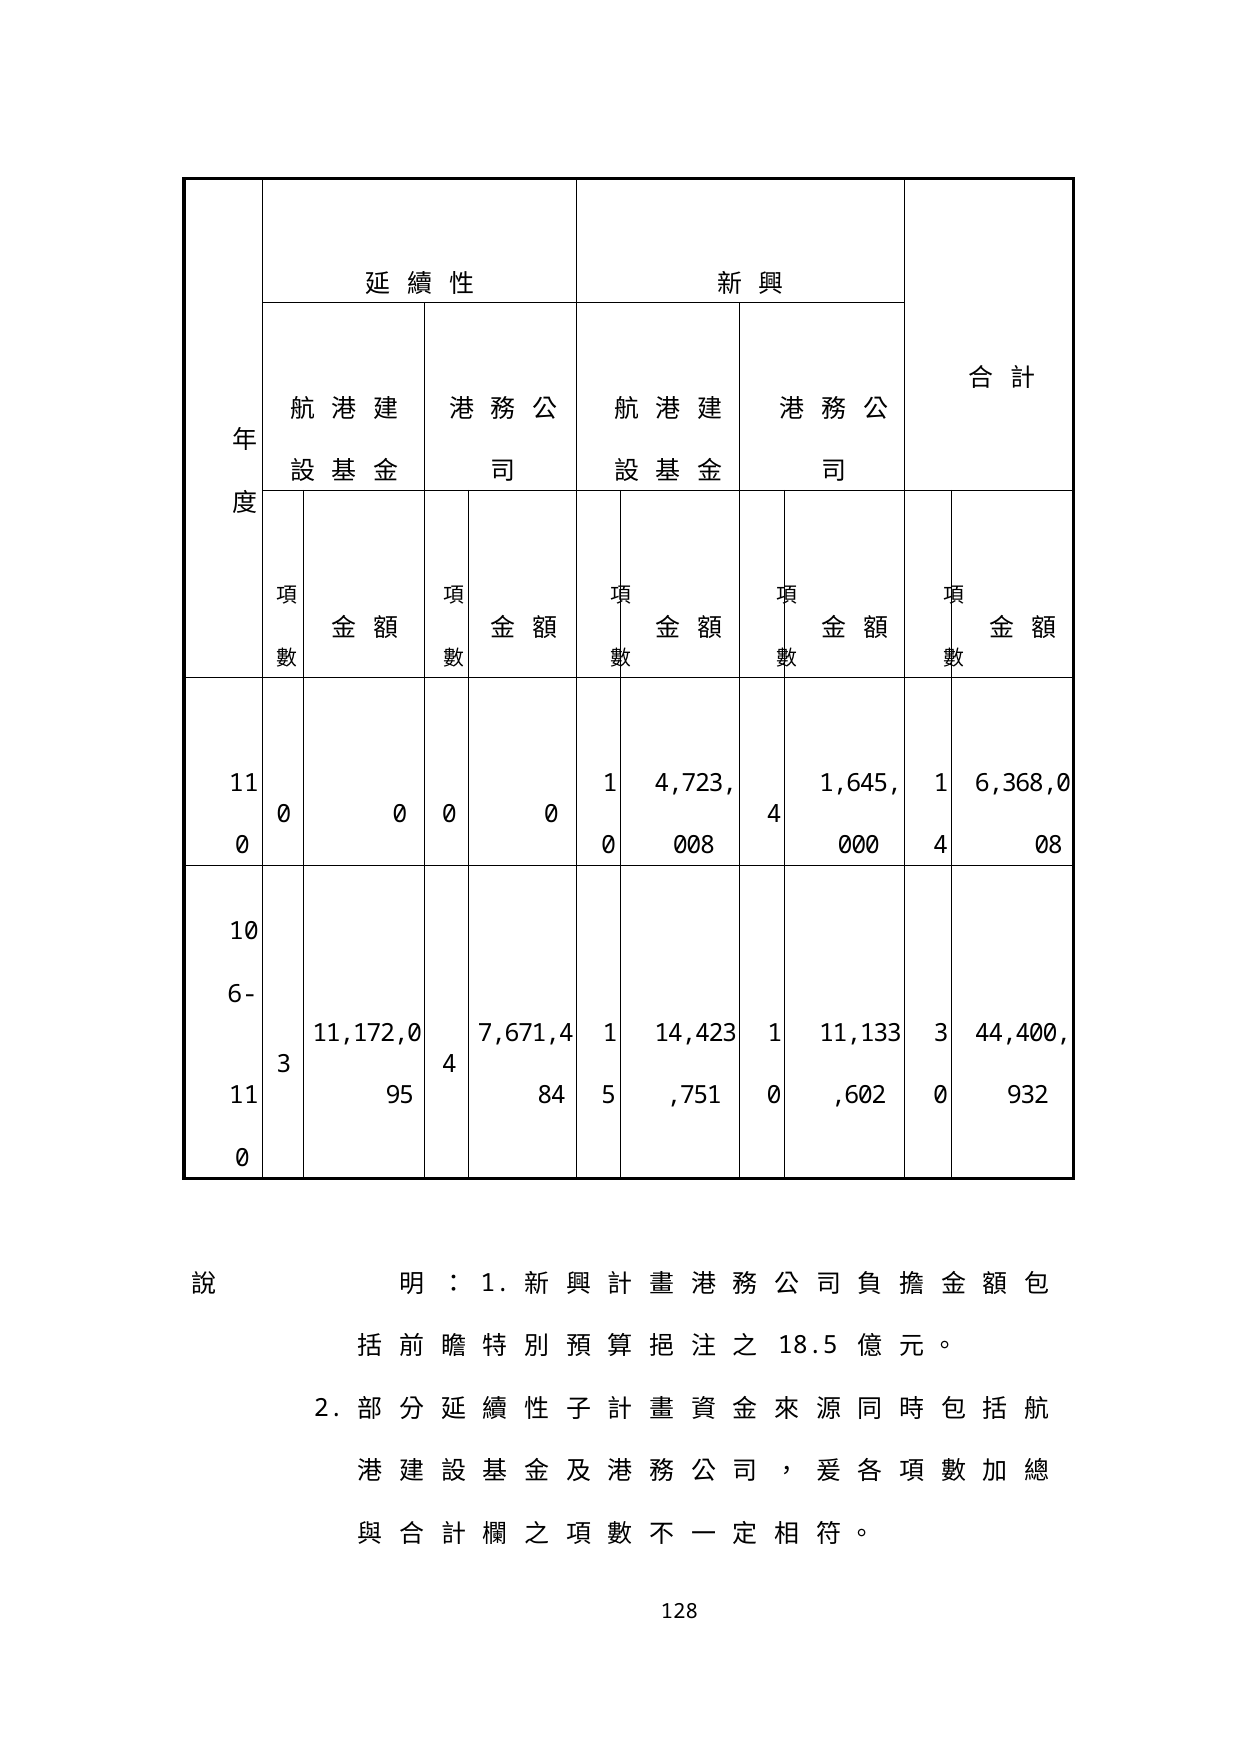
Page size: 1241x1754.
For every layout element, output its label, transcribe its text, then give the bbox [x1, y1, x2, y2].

table_cell 航港建設基金 [577, 303, 739, 490]
table_cell 項數 [577, 491, 620, 677]
table_cell 10 [740, 866, 784, 1177]
table_cell 10 [577, 678, 620, 865]
table_cell 金額 [304, 491, 424, 677]
table_cell 金額 [952, 491, 1072, 677]
table_cell 金額 [621, 491, 739, 677]
table_cell 0 [425, 678, 468, 865]
table_cell 30 [905, 866, 951, 1177]
table_cell 金額 [469, 491, 576, 677]
table_cell 項數 [263, 491, 303, 677]
table_cell 3 [263, 866, 303, 1177]
table_header 新興 [577, 180, 904, 302]
table_cell 14,423,751 [621, 866, 739, 1177]
table_cell 4 [740, 678, 784, 865]
table_cell 11,172,095 [304, 866, 424, 1177]
table_cell 4,723,008 [621, 678, 739, 865]
table_cell 44,400,932 [952, 866, 1072, 1177]
table_cell 4 [425, 866, 468, 1177]
table_cell 項數 [905, 491, 951, 677]
table_cell 110 [186, 678, 262, 865]
table_header 延續性 [263, 180, 576, 302]
table_cell 金額 [785, 491, 904, 677]
table_cell 0 [469, 678, 576, 865]
table_cell 項數 [425, 491, 468, 677]
table_cell 106- 110 [186, 866, 262, 1177]
text 2.部分延續性子計畫資金來源同時包括航港建設基金及港務公司，爰各項數加總與合計欄之項數不一定相符。 [305, 1365, 1058, 1552]
table_cell 11,133,602 [785, 866, 904, 1177]
table_cell 1,645,000 [785, 678, 904, 865]
table_cell 0 [263, 678, 303, 865]
table_cell 14 [905, 678, 951, 865]
table_cell 7,671,484 [469, 866, 576, 1177]
table_header 年度 [186, 180, 262, 677]
table_header 合計 [905, 180, 1072, 490]
text 說 明：1.新興計畫港務公司負擔金額包括前瞻特別預算挹注之18.5億元。 [181, 1240, 1058, 1365]
table_cell 項數 [740, 491, 784, 677]
table_cell 6,368,008 [952, 678, 1072, 865]
table_cell 港務公司 [740, 303, 904, 490]
table_cell 航港建設基金 [263, 303, 424, 490]
table_cell 15 [577, 866, 620, 1177]
table_cell 港務公司 [425, 303, 576, 490]
table_cell 0 [304, 678, 424, 865]
